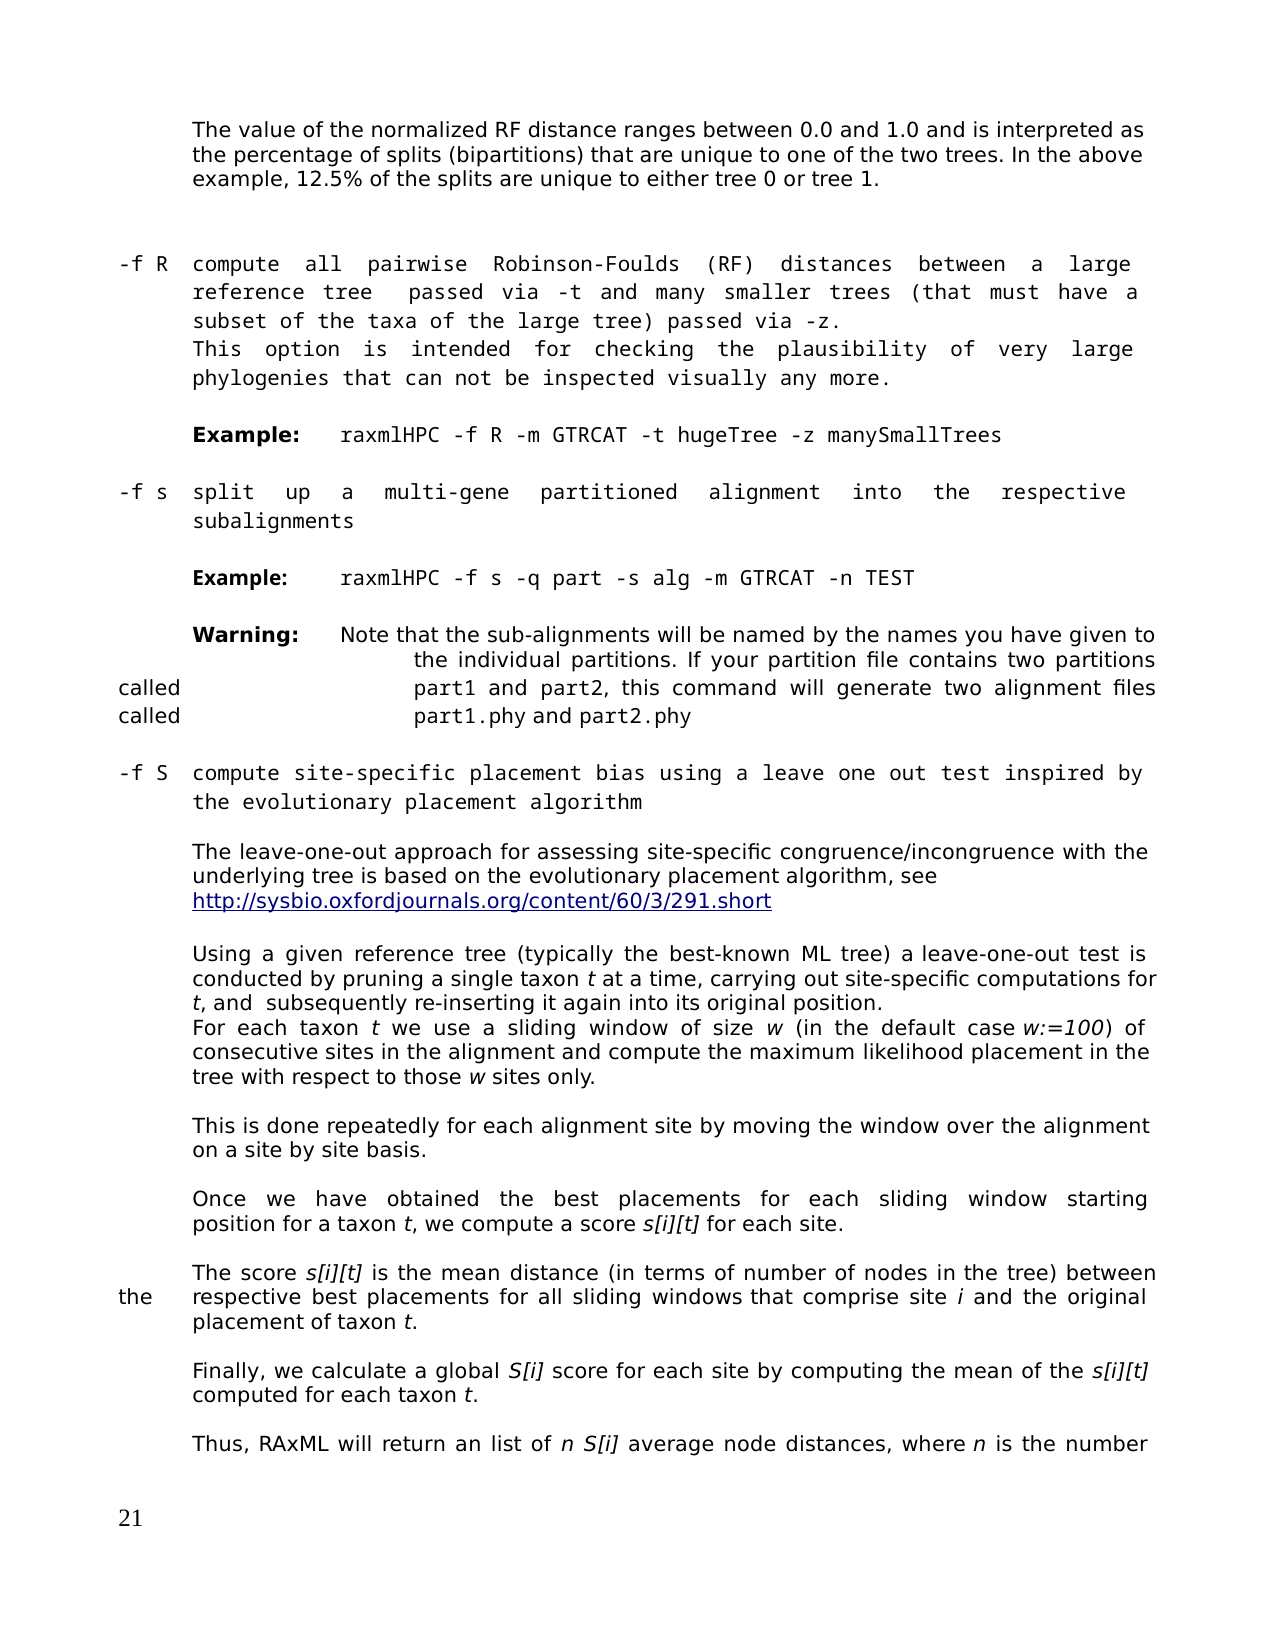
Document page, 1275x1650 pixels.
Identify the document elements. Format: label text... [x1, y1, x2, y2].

text Warning: Note that the sub-alignments will be named by the names you have given to the individual partitions. If your partition file contains two partitions called part1 and part2, this command will generate two alignment files called part1.phy and part2.phy [118, 620, 1157, 730]
text This option is intended for checking the plausibility of very large phylogenies that can not be inspected visually any more. [118, 334, 1157, 391]
text -f S compute site-specific placement bias using a leave one out test inspired by the evolutionary placement algorithm [118, 758, 1157, 815]
text example, 12.5% of the splits are unique to either tree 0 or tree 1. [118, 167, 1157, 192]
text This is done repeatedly for each alignment site by moving the window over the alignment on a site by site basis. [118, 1114, 1157, 1163]
text The value of the normalized RF distance ranges between 0.0 and 1.0 and is interpreted as the percentage of splits (bipartitions) that are unique to one of the two trees. In the above [118, 118, 1157, 167]
text Example: raxmlHPC -f s -q part -s alg -m GTRCAT -n TEST [118, 563, 1157, 591]
text -f s split up a multi-gene partitioned alignment into the respective subalignments [118, 477, 1157, 534]
text The leave-one-out approach for assessing site-specific congruence/incongruence with the underlying tree is based on the evolutionary placement algorithm, see [118, 840, 1157, 889]
text Finally, we calculate a global S[i] score for each site by computing the mean of the s[i][t] computed for each taxon t. [118, 1334, 1157, 1407]
text For each taxon t we use a sliding window of size w (in the default case w:=100) of consecutive sites in the alignment and compute the maximum likelihood placement in the tree with respect to those w sites only. [118, 1016, 1157, 1089]
text Once we have obtained the best placements for each sliding window starting position for a taxon t, we compute a score s[i][t] for each site. [118, 1163, 1157, 1236]
text http://sysbio.oxfordjournals.org/content/60/3/291.short [118, 889, 1157, 942]
text Using a given reference tree (typically the best-known ML tree) a leave-one-out test is conducted by pruning a single taxon t at a time, carrying out site-specific computations for t, and subsequently re-inserting it again into its original position. [118, 942, 1157, 1016]
text -f R compute all pairwise Robinson-Foulds (RF) distances between a large reference tree passed via -t and many smaller trees (that must have a subset of the taxa of the large tree) passed via -z. [118, 249, 1157, 334]
text The score s[i][t] is the mean distance (in terms of number of nodes in the tree) between the respective best placements for all sliding windows that comprise site i and the original placement of taxon t. [118, 1261, 1157, 1334]
text Thus, RAxML will return an list of n S[i] average node distances, where n is the number [118, 1407, 1157, 1456]
text Example: raxmlHPC -f R -m GTRCAT -t hugeTree -z manySmallTrees [118, 420, 1157, 448]
